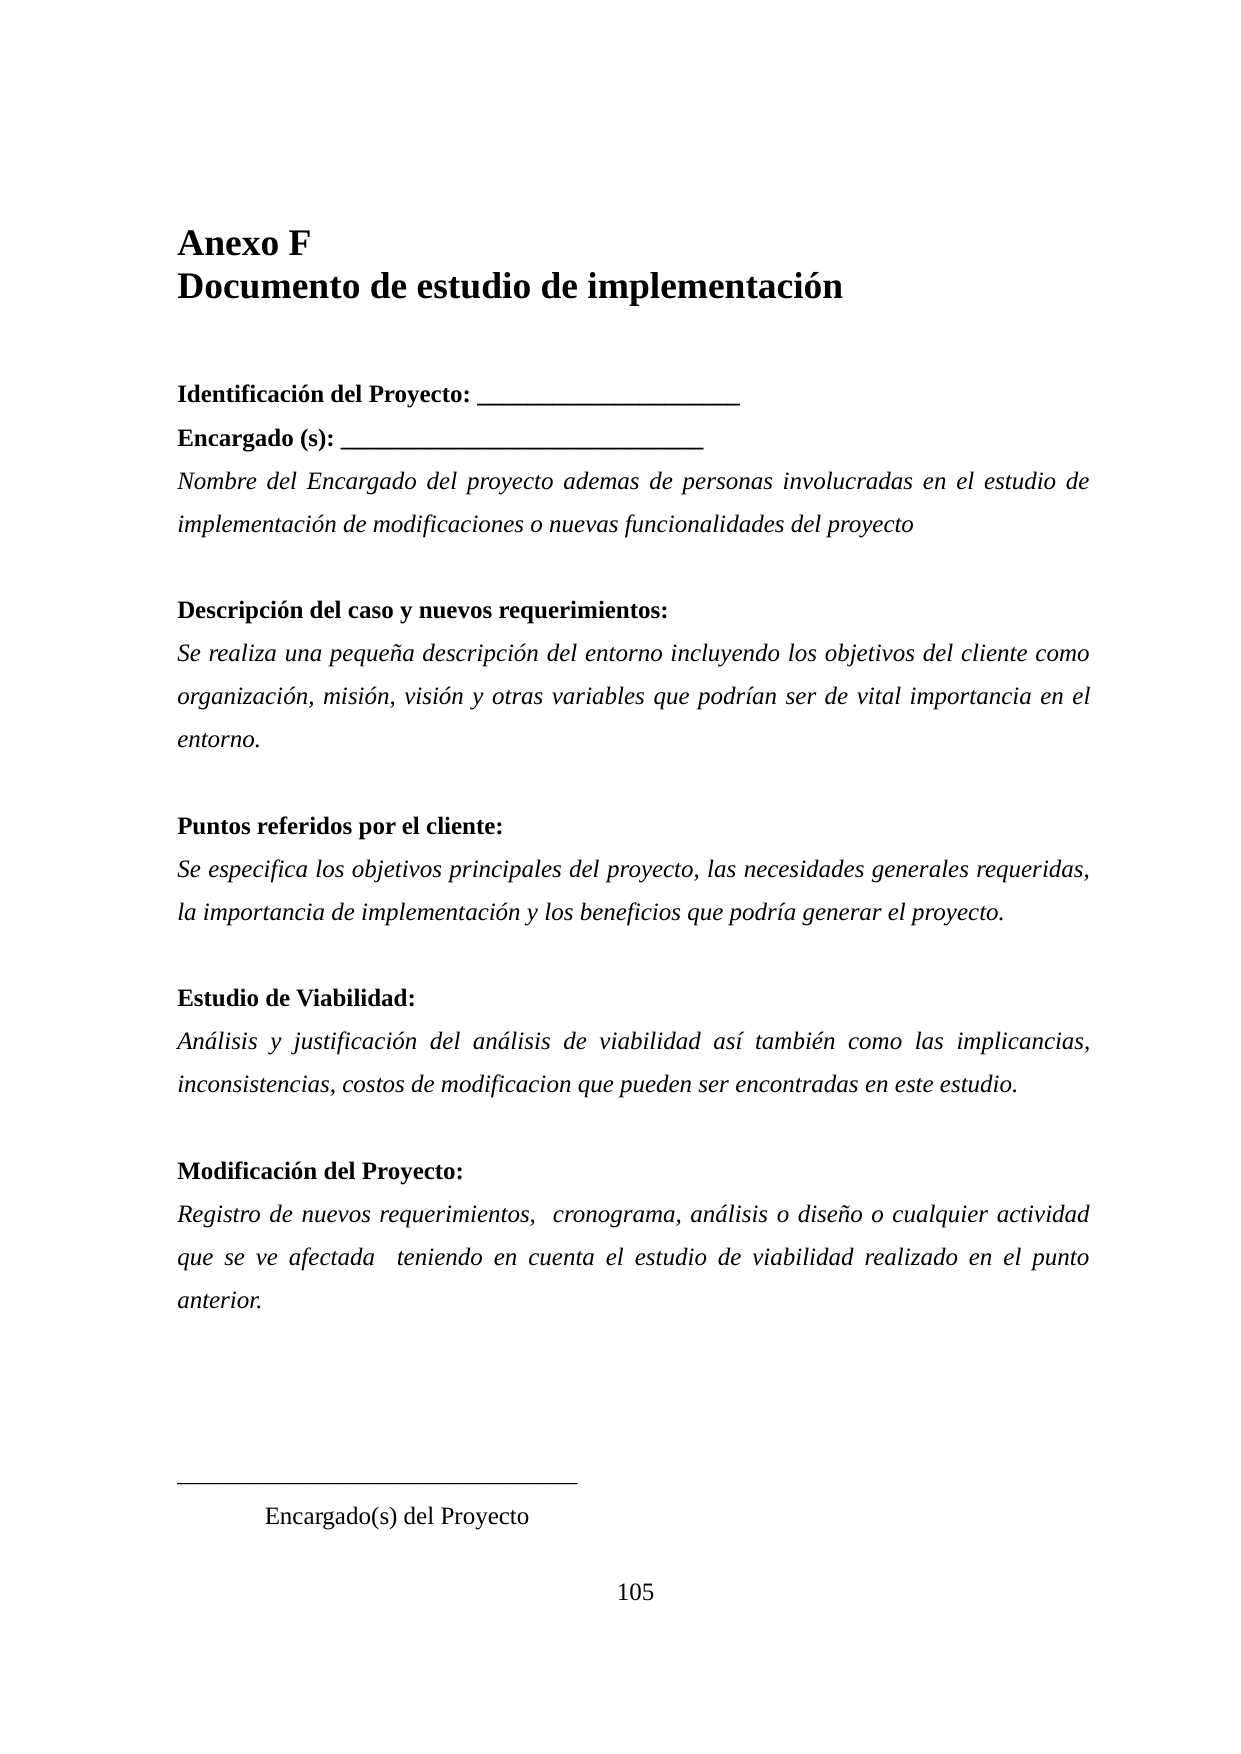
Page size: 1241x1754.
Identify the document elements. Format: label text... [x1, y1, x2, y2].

text Puntos referidos por el cliente: [177, 811, 1093, 839]
text Modificación del Proyecto: [177, 1156, 1093, 1184]
text Descripción del caso y nuevos requerimientos: [177, 595, 1093, 624]
title Anexo F [177, 220, 1093, 263]
text Identificación del Proyecto: _____________________ [177, 379, 1093, 408]
text Encargado (s): _____________________________ [177, 423, 1093, 451]
title Documento de estudio de implementación [177, 263, 1093, 306]
text Se realiza una pequeña descripción del entorno incluyendo los objetivos del cliente como organización, misión, visión y otras variables que podrían ser de vital importancia en el entorno. [177, 638, 1093, 753]
text Registro de nuevos requerimientos, cronograma, análisis o diseño o cualquier actividad que se ve afectada teniendo en cuenta el estudio de viabilidad realizado en el punto anterior. [177, 1199, 1093, 1314]
text Análisis y justificación del análisis de viabilidad así también como las implicancias, inconsistencias, costos de modificacion que pueden ser encontradas en este estudio. [177, 1026, 1093, 1098]
text ________________________________ [177, 1458, 1093, 1486]
text Encargado(s) del Proyecto [177, 1501, 1093, 1529]
text Estudio de Viabilidad: [177, 983, 1093, 1012]
text Se especifica los objetivos principales del proyecto, las necesidades generales requeridas, la importancia de implementación y los beneficios que podría generar el proyecto. [177, 854, 1093, 926]
text Nombre del Encargado del proyecto ademas de personas involucradas en el estudio de implementación de modificaciones o nuevas funcionalidades del proyecto [177, 466, 1093, 538]
